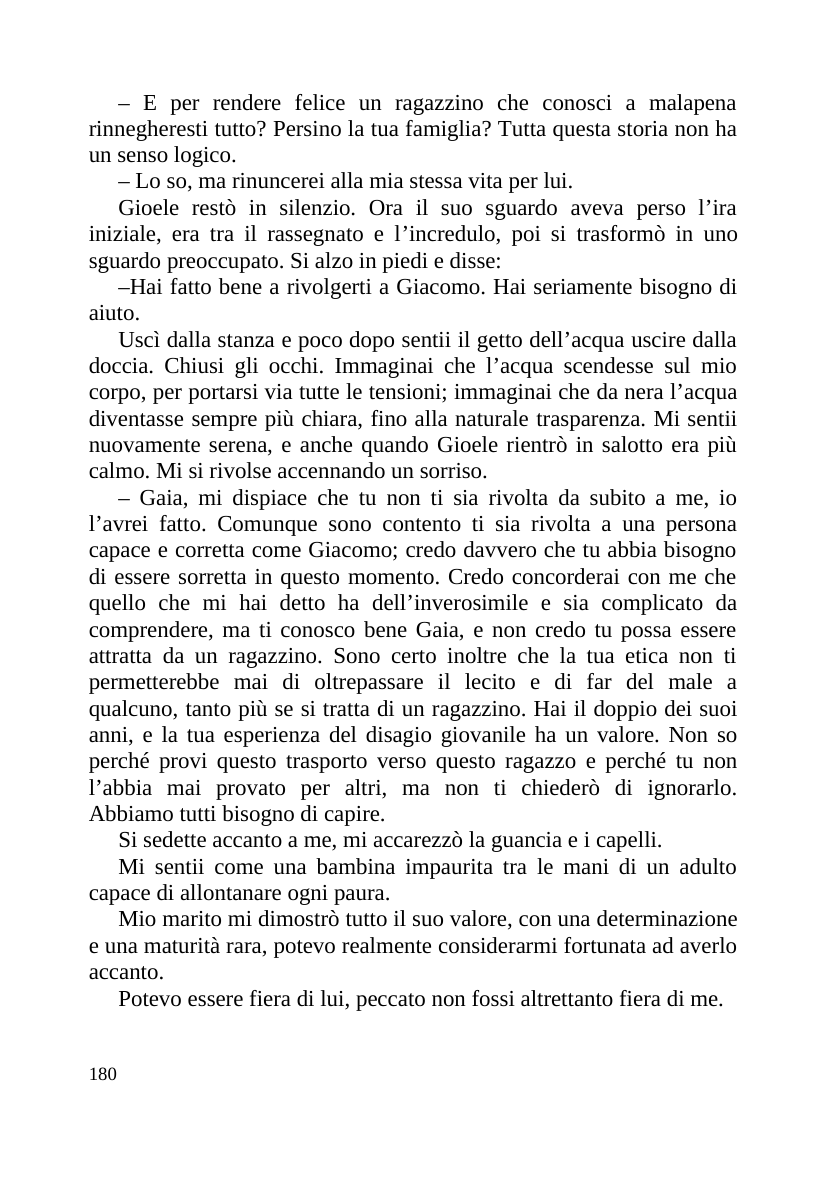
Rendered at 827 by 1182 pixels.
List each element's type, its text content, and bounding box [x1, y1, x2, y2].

text Mio marito mi dimostrò tutto il suo valore, con una determinazione e una maturità rara, potevo realmente considerarmi fortunata ad averlo accanto. [88, 906, 738, 984]
text Potevo essere fiera di lui, peccato non fossi altrettanto fiera di me. [88, 984, 738, 1011]
text Si sedette accanto a me, mi accarezzò la guancia e i capelli. [88, 826, 738, 853]
text Mi sentii come una bambina impaurita tra le mani di un adulto capace di allontanare ogni paura. [88, 853, 738, 906]
text – Lo so, ma rinuncerei alla mia stessa vita per lui. [88, 168, 738, 194]
text Gioele restò in silenzio. Ora il suo sguardo aveva perso l’ira iniziale, era tra il rassegnato e l’incredulo, poi si trasformò in uno sguardo preoccupato. Si alzo in piedi e disse: [88, 194, 738, 273]
text ‒Hai fatto bene a rivolgerti a Giacomo. Hai seriamente bisogno di aiuto. [88, 273, 738, 326]
text Uscì dalla stanza e poco dopo sentii il getto dell’acqua uscire dalla doccia. Chiusi gli occhi. Immaginai che l’acqua scendesse sul mio corpo, per portarsi via tutte le tensioni; immaginai che da nera l’acqua diventasse sempre più chiara, fino alla naturale trasparenza. Mi sentii nuovamente serena, e anche quando Gioele rientrò in salotto era più calmo. Mi si rivolse accennando un sorriso. [88, 326, 738, 484]
text – E per rendere felice un ragazzino che conosci a malapena rinnegheresti tutto? Persino la tua famiglia? Tutta questa storia non ha un senso logico. [88, 88, 738, 168]
text – Gaia, mi dispiace che tu non ti sia rivolta da subito a me, io l’avrei fatto. Comunque sono contento ti sia rivolta a una persona capace e corretta come Giacomo; credo davvero che tu abbia bisogno di essere sorretta in questo momento. Credo concorderai con me che quello che mi hai detto ha dell’inverosimile e sia complicato da comprendere, ma ti conosco bene Gaia, e non credo tu possa essere attratta da un ragazzino. Sono certo inoltre che la tua etica non ti permetterebbe mai di oltrepassare il lecito e di far del male a qualcuno, tanto più se si tratta di un ragazzino. Hai il doppio dei suoi anni, e la tua esperienza del disagio giovanile ha un valore. Non so perché provi questo trasporto verso questo ragazzo e perché tu non l’abbia mai provato per altri, ma non ti chiederò di ignorarlo. Abbiamo tutti bisogno di capire. [88, 484, 738, 826]
